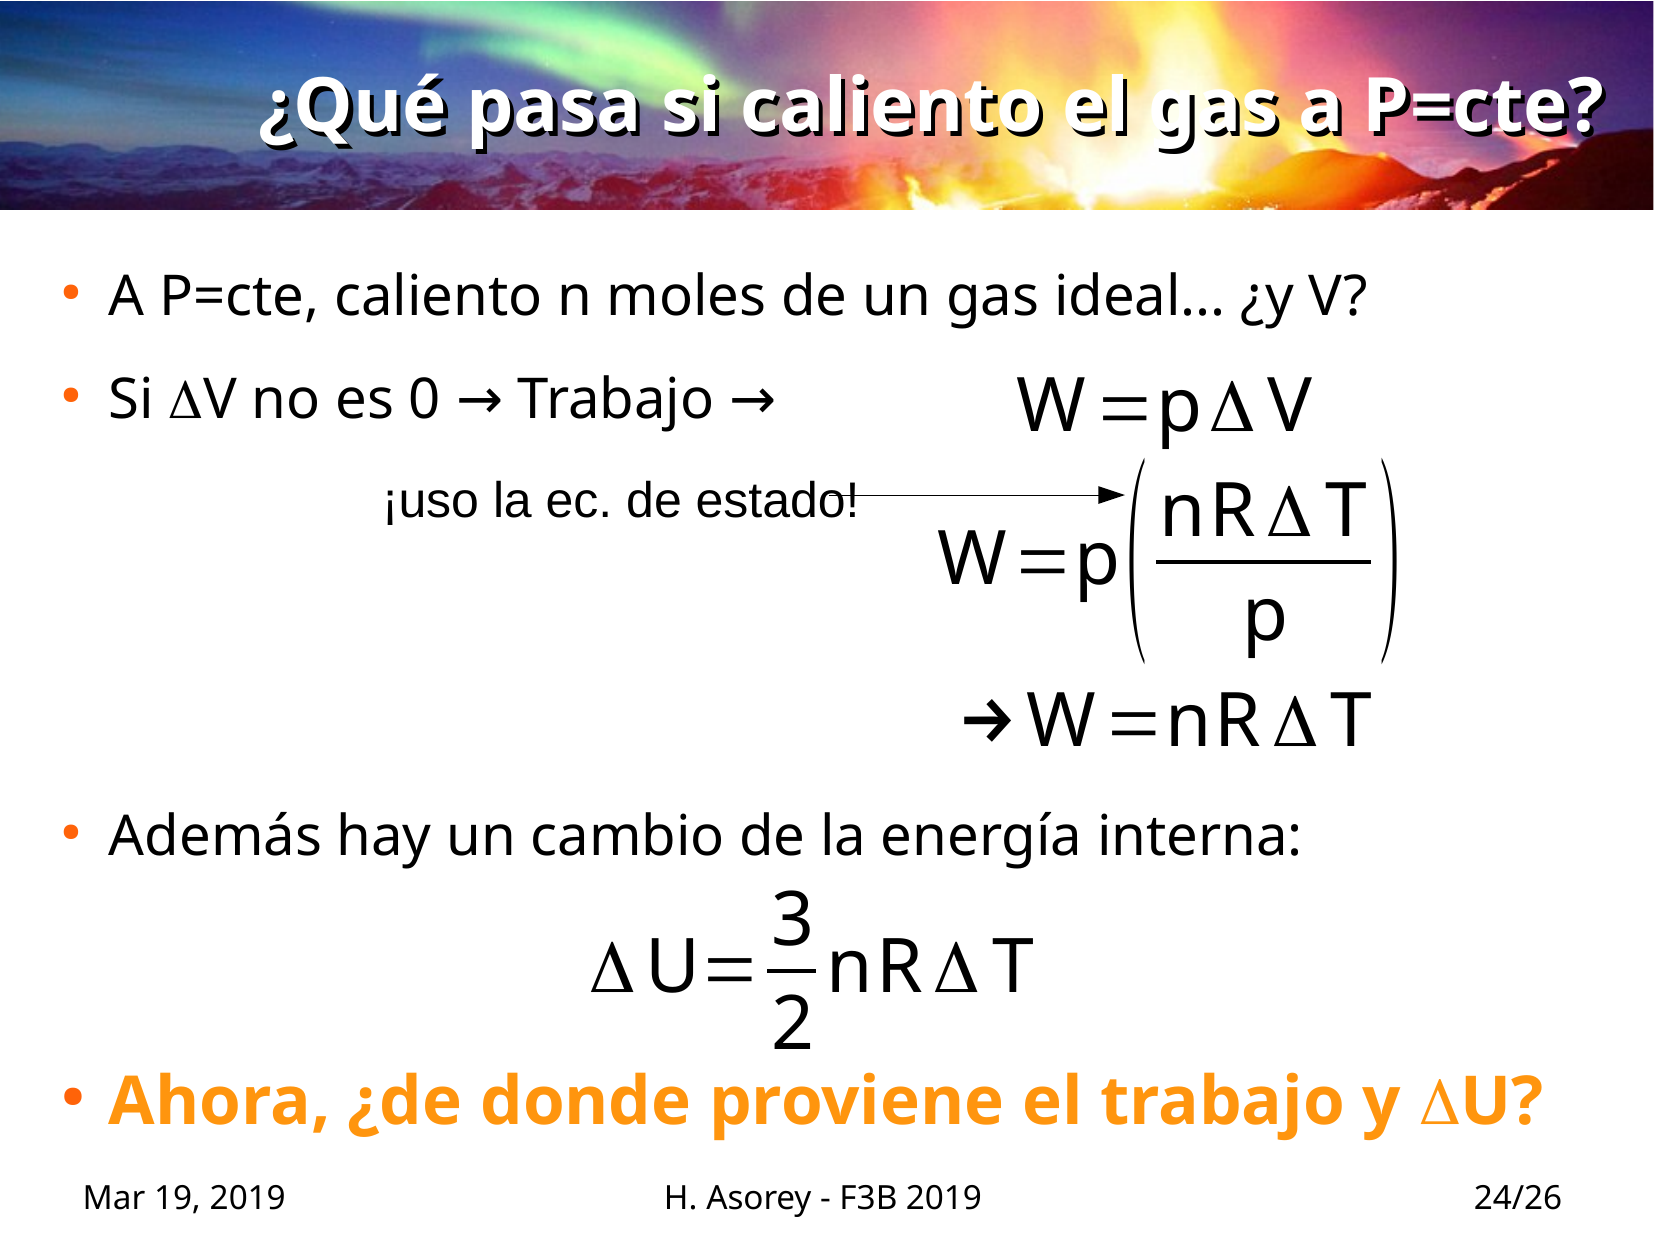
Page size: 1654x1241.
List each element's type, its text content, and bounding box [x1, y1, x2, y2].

title ¿Qué pasa si caliento el gas a P=cte? [45, 15, 1606, 191]
chart [927, 358, 1411, 766]
list A P=cte, caliento n moles de un gas ideal... ¿y V? Si DV no es 0 → Trabajo → Además hay un cambio de la energía interna: Ahora, ¿de donde proviene el trabajo y DU? [45, 255, 1606, 1156]
picture [0, 1, 1654, 210]
text_box ¡uso la ec. de estado! [367, 465, 875, 541]
chart [581, 872, 1041, 1068]
